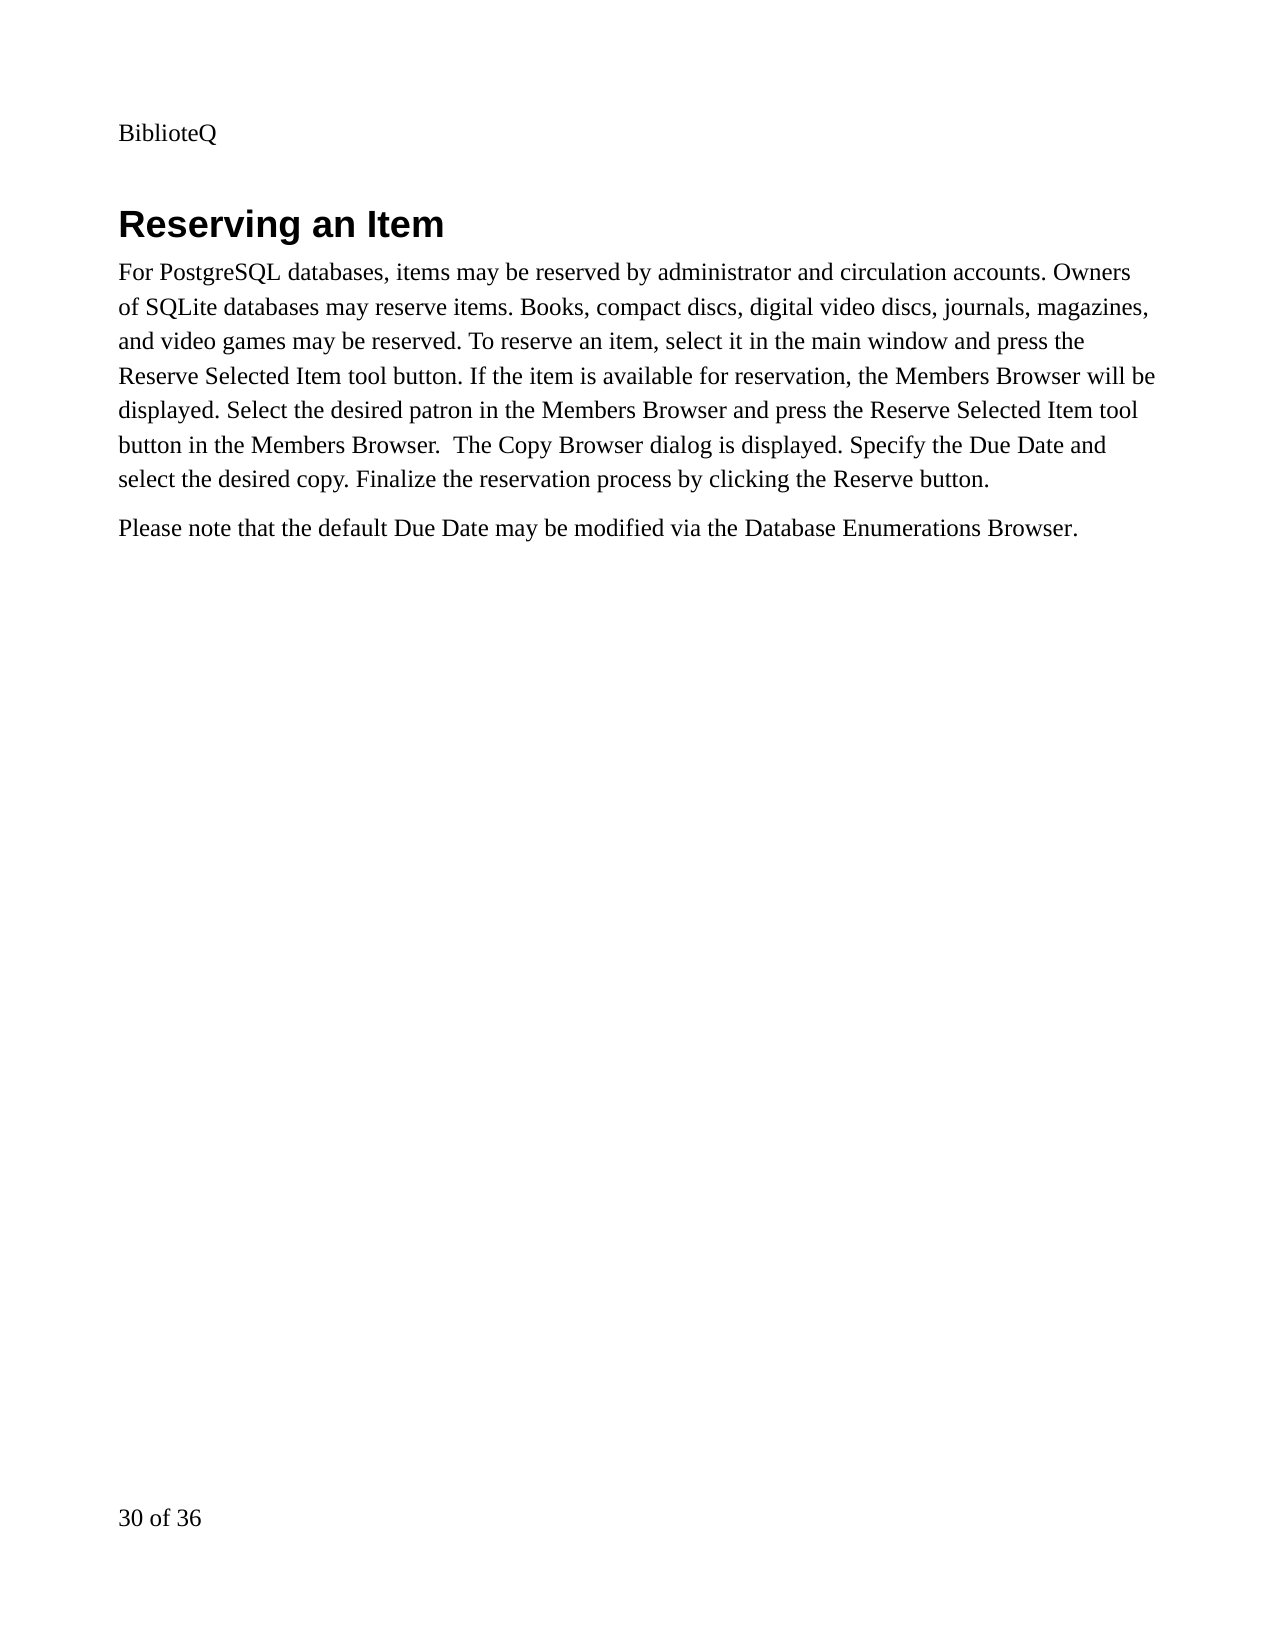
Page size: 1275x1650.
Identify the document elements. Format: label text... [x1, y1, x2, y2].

text Please note that the default Due Date may be modified via the Database Enumerations Browser. [118, 513, 1157, 542]
subtitle Reserving an Item [118, 201, 1157, 245]
text For PostgreSQL databases, items may be reserved by administrator and circulation accounts. Owners of SQLite databases may reserve items. Books, compact discs, digital video discs, journals, magazines, and video games may be reserved. To reserve an item, select it in the main window and press the Reserve Selected Item tool button. If the item is available for reservation, the Members Browser will be displayed. Select the desired patron in the Members Browser and press the Reserve Selected Item tool button in the Members Browser. The Copy Browser dialog is displayed. Specify the Due Date and select the desired copy. Finalize the reservation process by clicking the Reserve button. [118, 257, 1157, 493]
